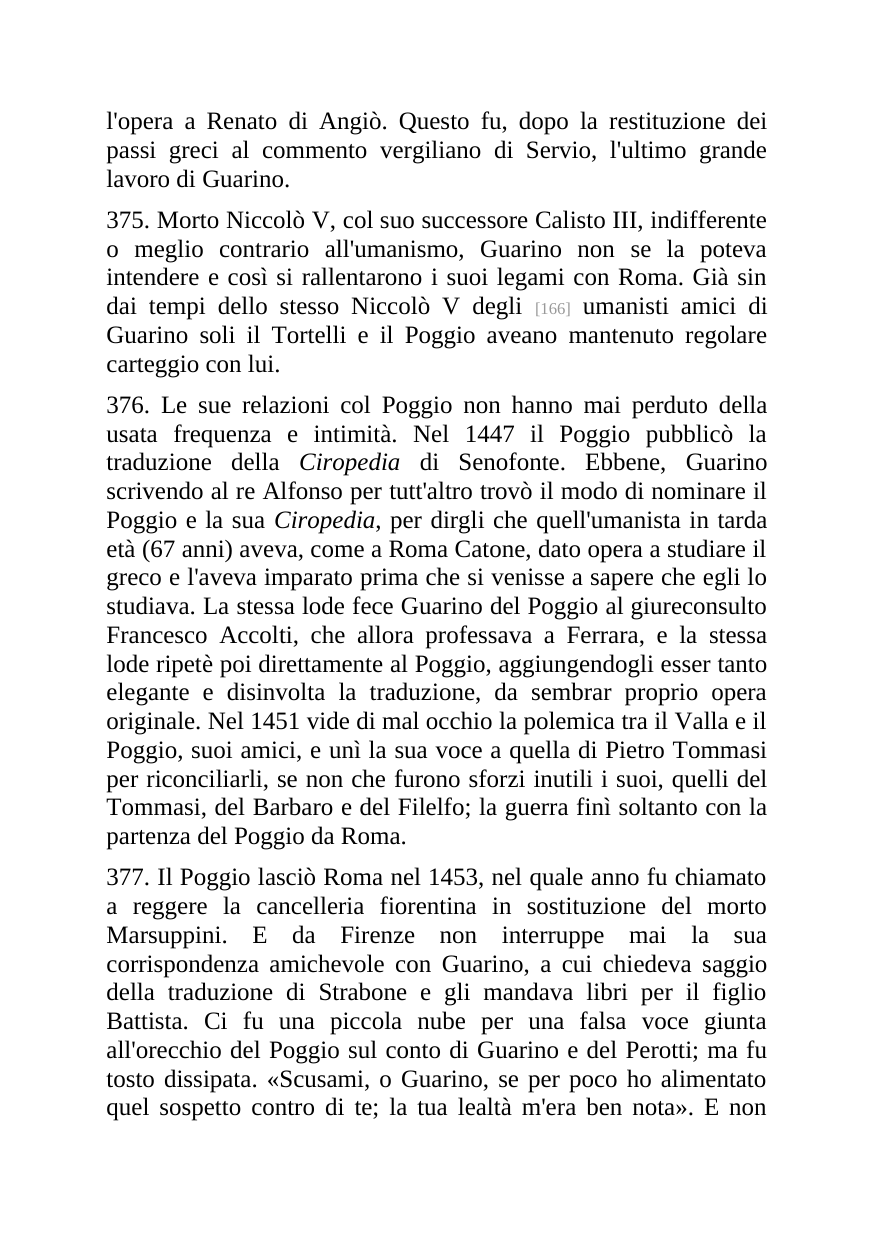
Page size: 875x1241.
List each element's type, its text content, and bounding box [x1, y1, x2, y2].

text 375. Morto Niccolò V, col suo successore Calisto III, indifferente o meglio contrario all'umanismo, Guarino non se la poteva intendere e così si rallentarono i suoi legami con Roma. Già sin dai tempi dello stesso Niccolò V degli [166] umanisti amici di Guarino soli il Tortelli e il Poggio aveano mantenuto regolare carteggio con lui. [106, 205, 768, 377]
text l'opera a Renato di Angiò. Questo fu, dopo la restituzione dei passi greci al commento vergiliano di Servio, l'ultimo grande lavoro di Guarino. [106, 106, 768, 192]
text 376. Le sue relazioni col Poggio non hanno mai perduto della usata frequenza e intimità. Nel 1447 il Poggio pubblicò la traduzione della Ciropedia di Senofonte. Ebbene, Guarino scrivendo al re Alfonso per tutt'altro trovò il modo di nominare il Poggio e la sua Ciropedia, per dirgli che quell'umanista in tarda età (67 anni) aveva, come a Roma Catone, dato opera a studiare il greco e l'aveva imparato prima che si venisse a sapere che egli lo studiava. La stessa lode fece Guarino del Poggio al giureconsulto Francesco Accolti, che allora professava a Ferrara, e la stessa lode ripetè poi direttamente al Poggio, aggiungendogli esser tanto elegante e disinvolta la traduzione, da sembrar proprio opera originale. Nel 1451 vide di mal occhio la polemica tra il Valla e il Poggio, suoi amici, e unì la sua voce a quella di Pietro Tommasi per riconciliarli, se non che furono sforzi inutili i suoi, quelli del Tommasi, del Barbaro e del Filelfo; la guerra finì soltanto con la partenza del Poggio da Roma. [106, 390, 768, 850]
text 377. Il Poggio lasciò Roma nel 1453, nel quale anno fu chiamato a reggere la cancelleria fiorentina in sostituzione del morto Marsuppini. E da Firenze non interruppe mai la sua corrispondenza amichevole con Guarino, a cui chiedeva saggio della traduzione di Strabone e gli mandava libri per il figlio Battista. Ci fu una piccola nube per una falsa voce giunta all'orecchio del Poggio sul conto di Guarino e del Perotti; ma fu tosto dissipata. «Scusami, o Guarino, se per poco ho alimentato quel sospetto contro di te; la tua lealtà m'era ben nota». E non [106, 862, 768, 1121]
